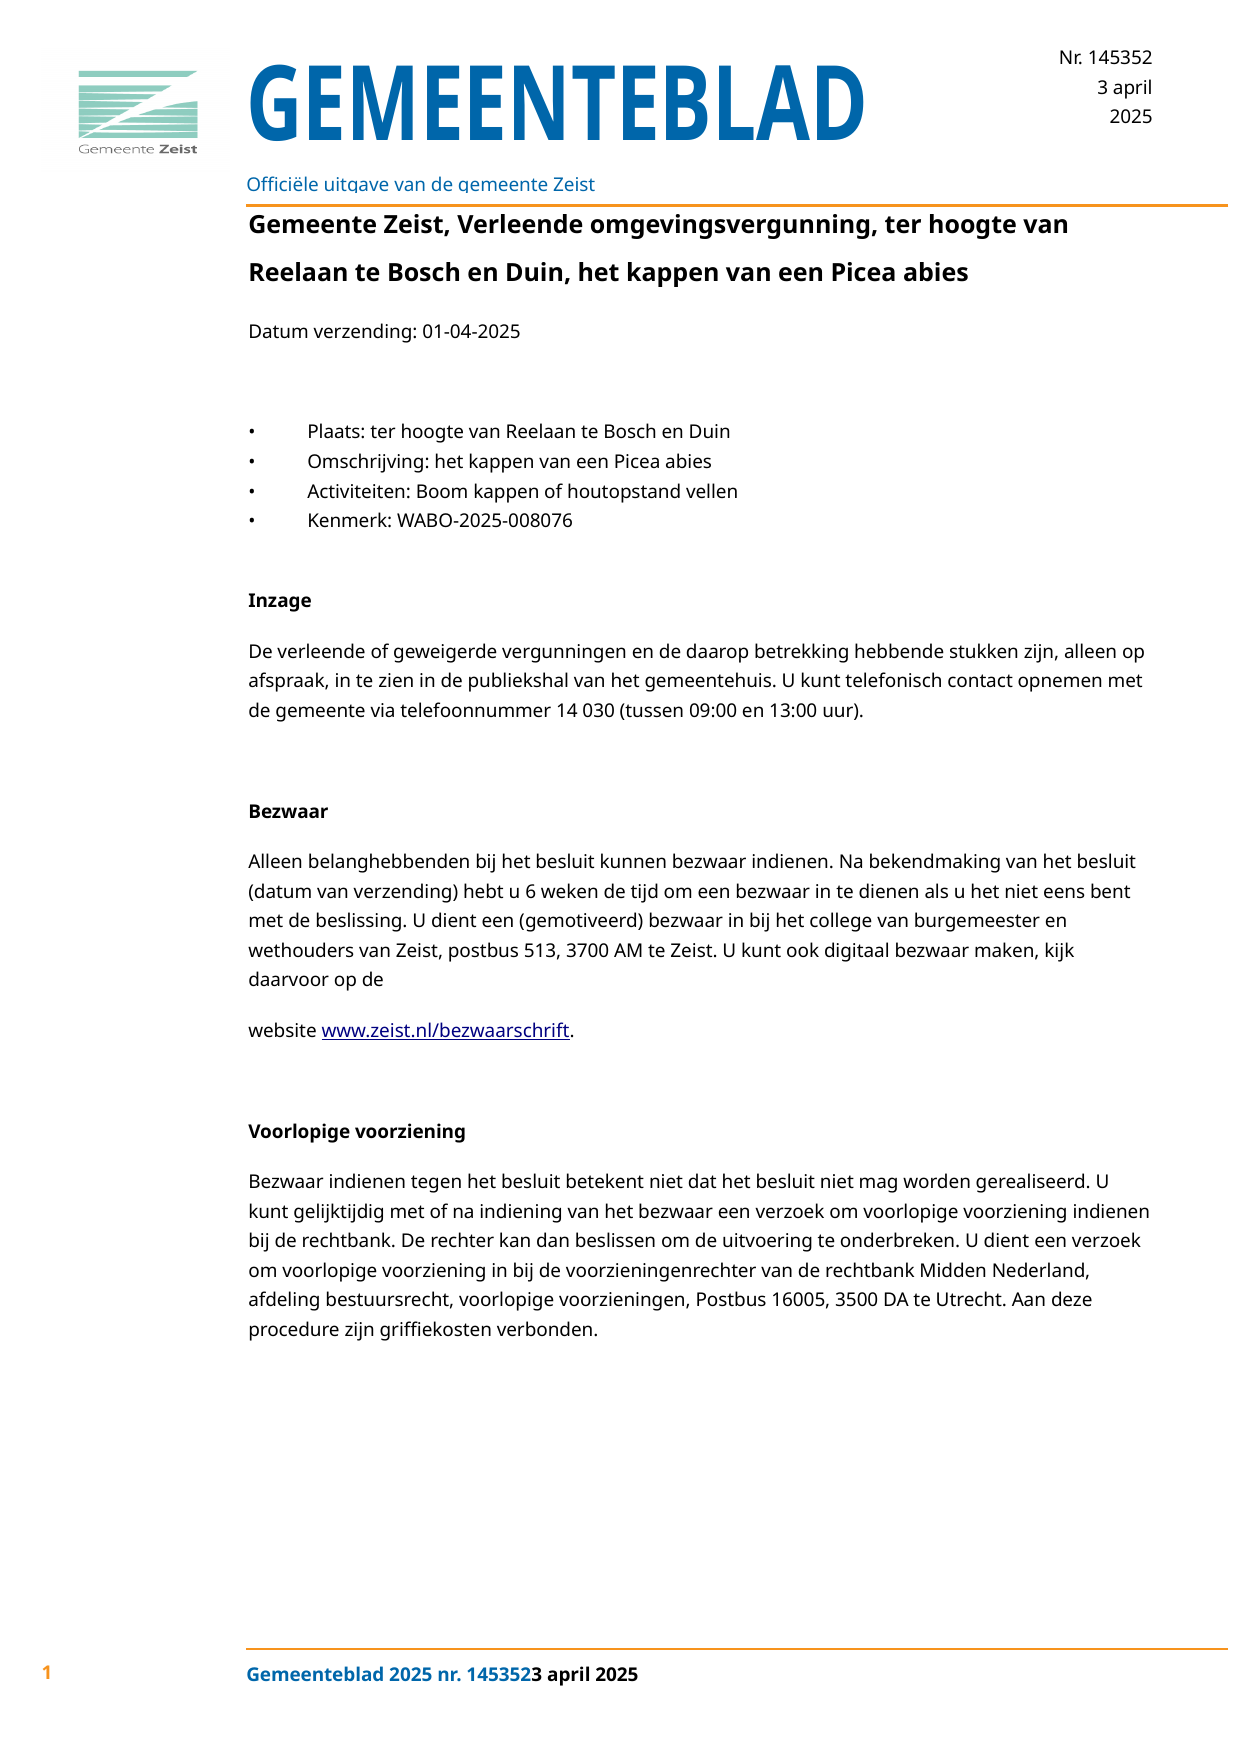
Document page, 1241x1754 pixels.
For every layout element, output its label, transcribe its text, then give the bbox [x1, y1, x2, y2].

picture [41, 47, 231, 172]
text Voorlopige voorziening [248, 1118, 1152, 1144]
list Kenmerk: WABO-2025-008076 [248, 507, 1152, 533]
text Bezwaar [248, 798, 1152, 824]
text Gemeente Zeist, Verleende omgevingsvergunning, ter hoogte van Reelaan te Bosch en Duin, het kappen van een Picea abies [248, 207, 1152, 288]
list Plaats: ter hoogte van Reelaan te Bosch en Duin [248, 419, 1152, 444]
list Activiteiten: Boom kappen of houtopstand vellen [248, 478, 1152, 504]
text Inzage [248, 587, 1152, 613]
text website www.zeist.nl/bezwaarschrift. [248, 1017, 1152, 1043]
text Alleen belanghebbenden bij het besluit kunnen bezwaar indienen. Na bekendmaking van het besluit (datum van verzending) hebt u 6 weken de tijd om een bezwaar in te dienen als u het niet eens bent met de beslissing. U dient een (gemotiveerd) bezwaar in bij het college van burgemeester en wethouders van Zeist, postbus 513, 3700 AM te Zeist. U kunt ook digitaal bezwaar maken, kijk daarvoor op de [248, 848, 1152, 992]
text Datum verzending: 01-04-2025 [248, 318, 1152, 344]
list Omschrijving: het kappen van een Picea abies [248, 448, 1152, 474]
text Bezwaar indienen tegen het besluit betekent niet dat het besluit niet mag worden gerealiseerd. U kunt gelijktijdig met of na indiening van het bezwaar een verzoek om voorlopige voorziening indienen bij de rechtbank. De rechter kan dan beslissen om de uitvoering te onderbreken. U dient een verzoek om voorlopige voorziening in bij de voorzieningenrechter van de rechtbank Midden Nederland, afdeling bestuursrecht, voorlopige voorzieningen, Postbus 16005, 3500 DA te Utrecht. Aan deze procedure zijn griffiekosten verbonden. [248, 1168, 1152, 1342]
text De verleende of geweigerde vergunningen en de daarop betrekking hebbende stukken zijn, alleen op afspraak, in te zien in de publiekshal van het gemeentehuis. U kunt telefonisch contact opnemen met de gemeente via telefoonnummer 14 030 (tussen 09:00 en 13:00 uur). [248, 638, 1152, 723]
